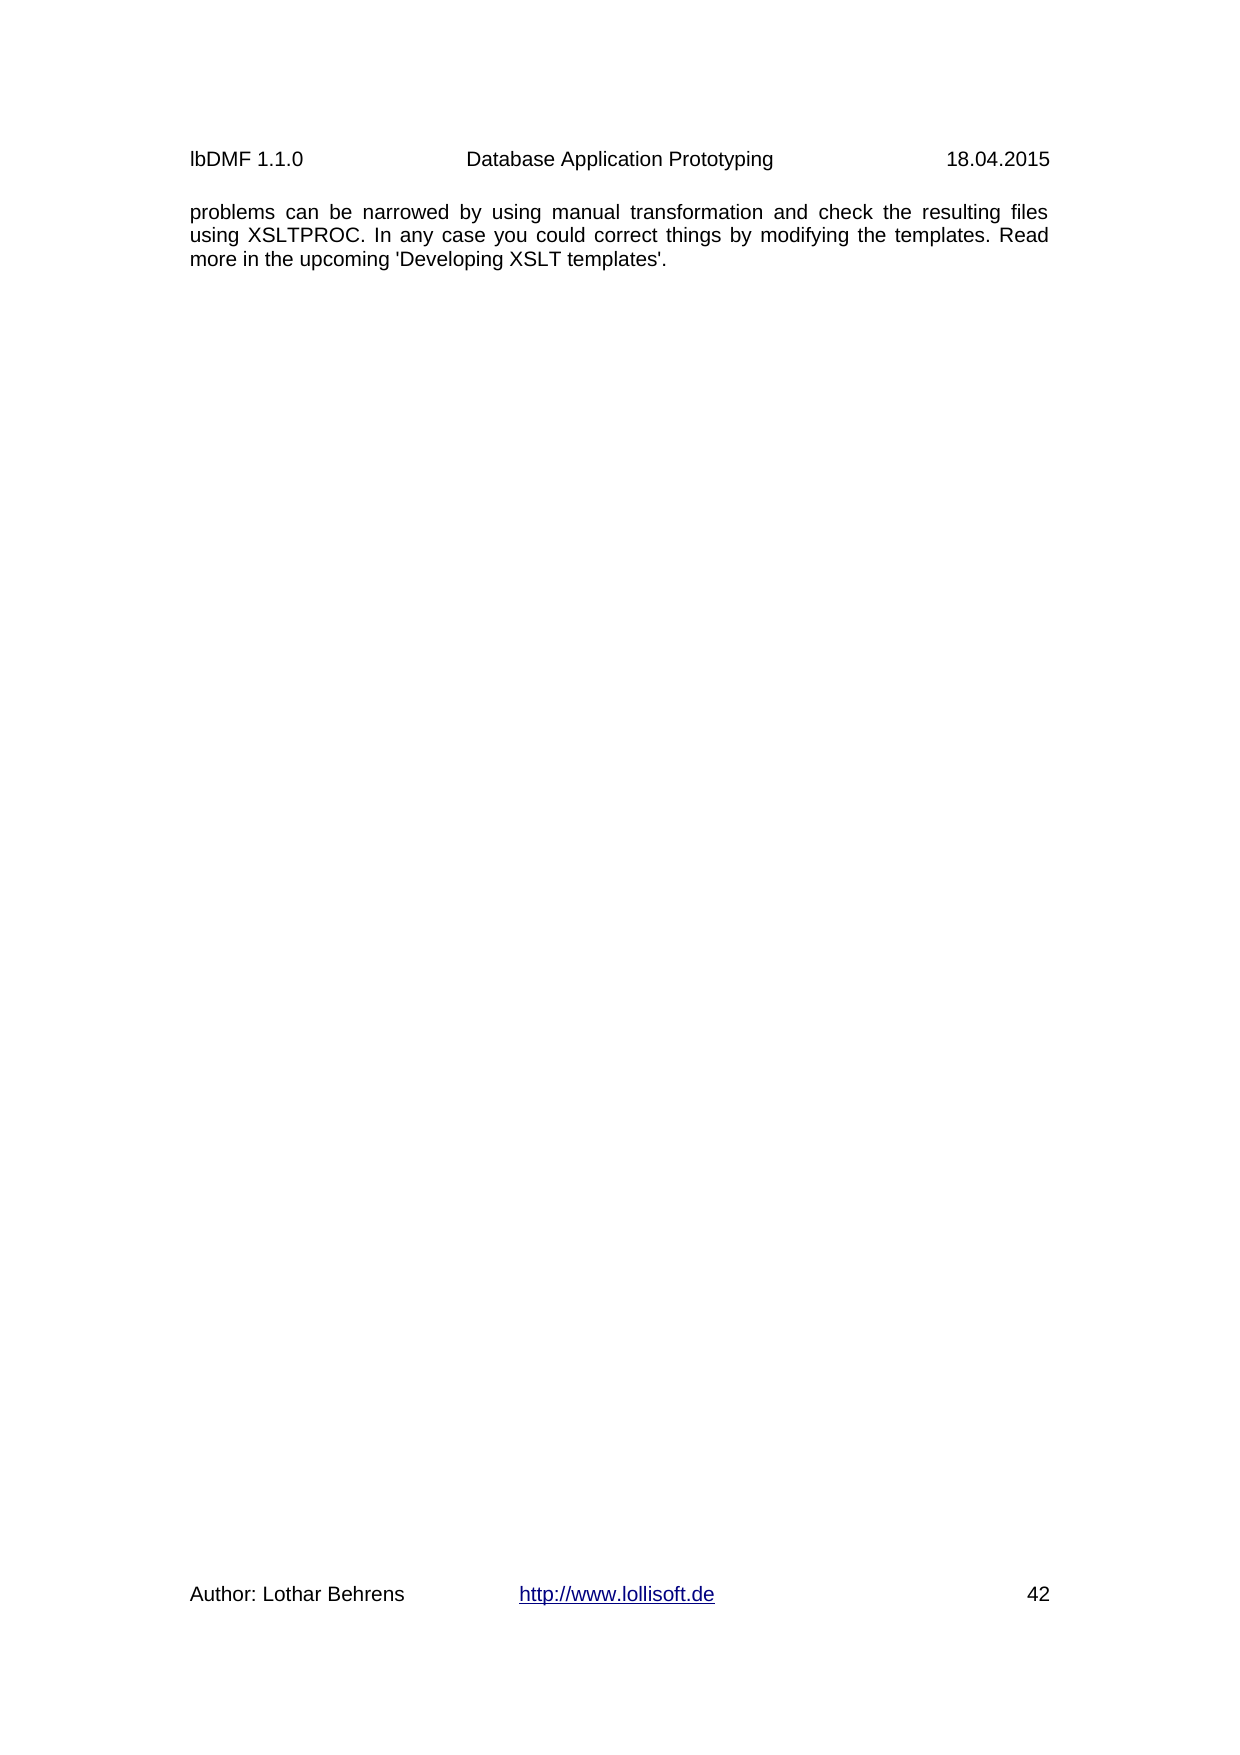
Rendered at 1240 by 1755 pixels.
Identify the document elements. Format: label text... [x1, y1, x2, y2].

text problems can be narrowed by using manual transformation and check the resulting files using XSLTPROC. In any case you could correct things by modifying the templates. Read more in the upcoming 'Developing XSLT templates'. [189, 201, 1050, 270]
